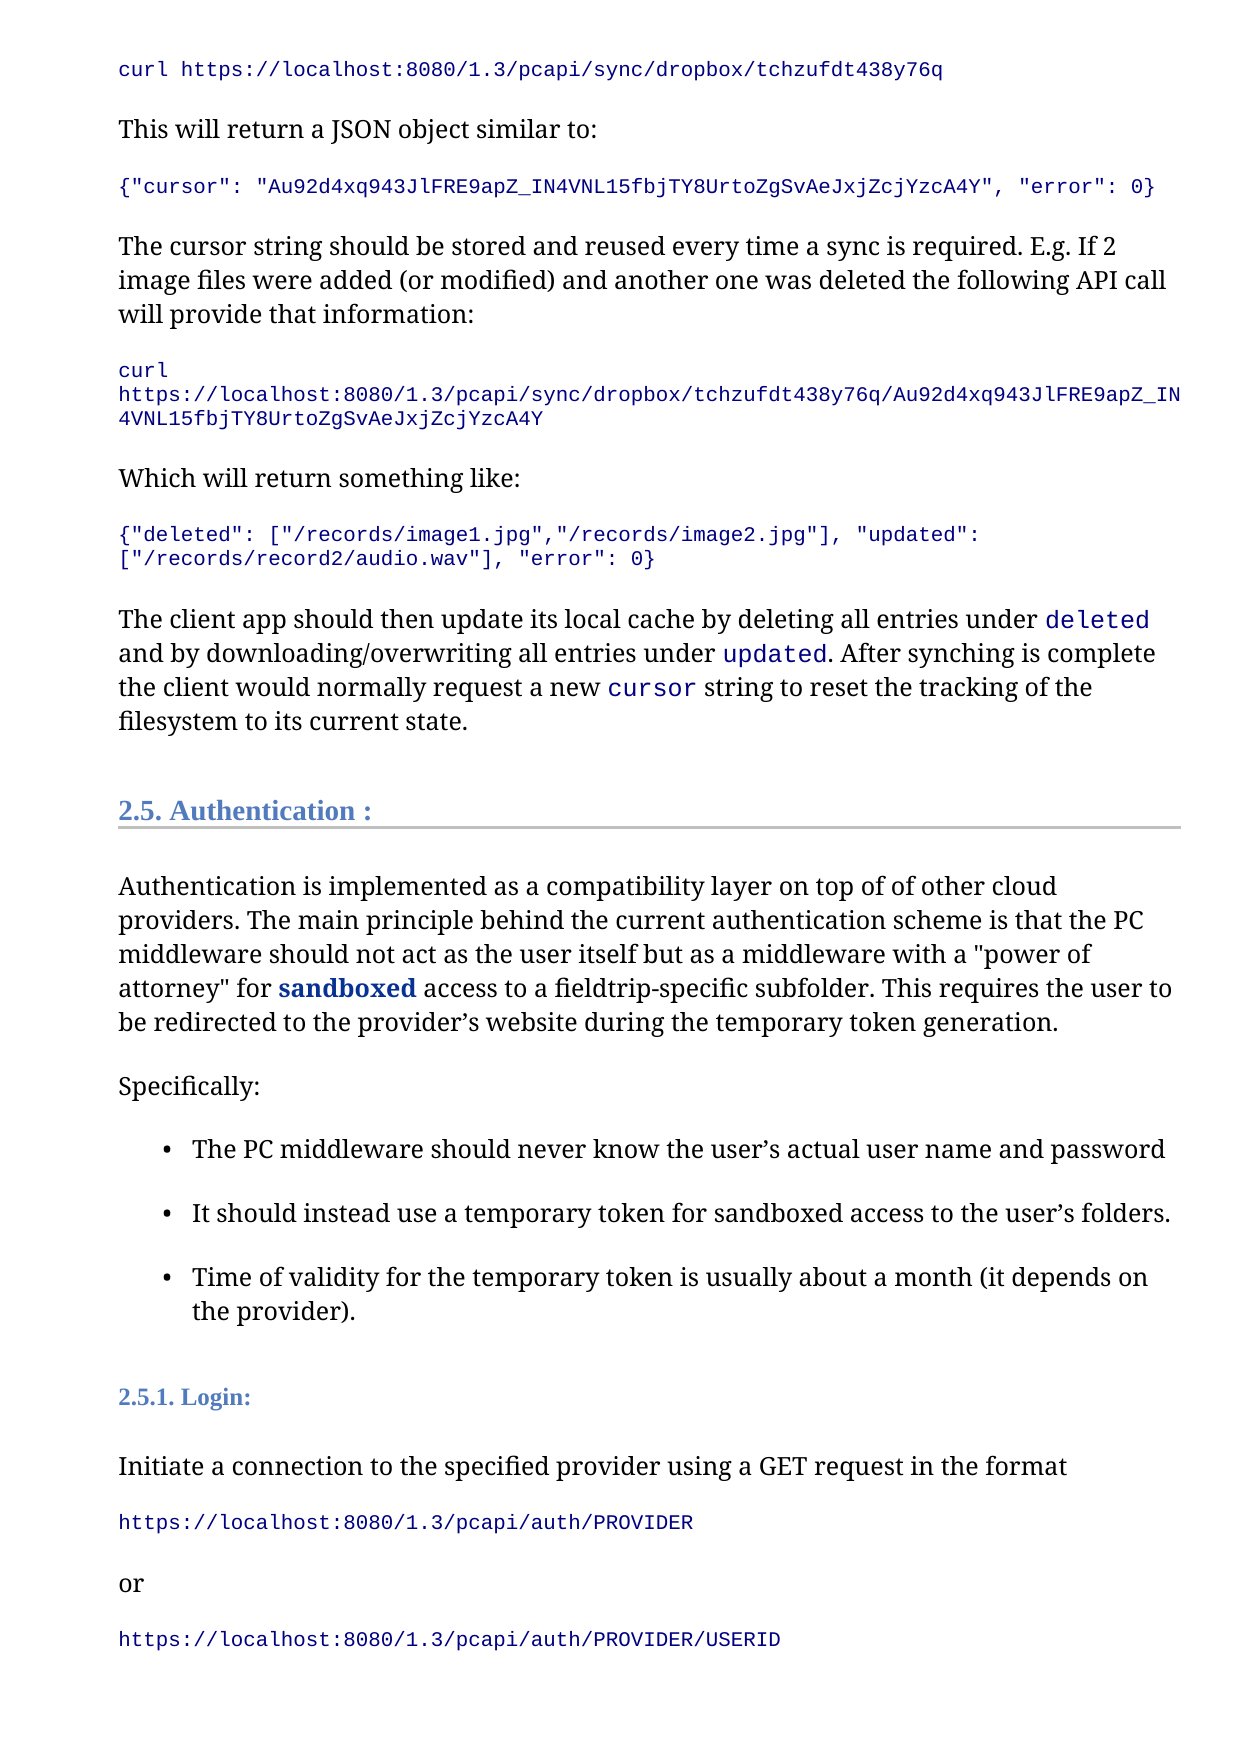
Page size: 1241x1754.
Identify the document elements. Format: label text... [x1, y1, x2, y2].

text curl https://localhost:8080/1.3/pcapi/sync/dropbox/tchzufdt438y76q [118, 59, 1181, 83]
text https://localhost:8080/1.3/pcapi/auth/PROVIDER [118, 1512, 1181, 1536]
text or [118, 1565, 1181, 1599]
list The PC middleware should never know the user’s actual user name and password [162, 1132, 1181, 1166]
list Time of validity for the temporary token is usually about a month (it depends on the provider). [162, 1259, 1181, 1327]
text {"deleted": ["/records/image1.jpg","/records/image2.jpg"], "updated": ["/records/record2/audio.wav"], "error": 0} [118, 524, 1181, 572]
subtitle 2.5. Authentication : [118, 793, 1181, 826]
text Which will return something like: [118, 461, 1181, 495]
text curl https://localhost:8080/1.3/pcapi/sync/dropbox/tchzufdt438y76q/Au92d4xq943JlFRE9apZ_IN4VNL15fbjTY8UrtoZgSvAeJxjZcjYzcA4Y [118, 361, 1181, 431]
text Specifically: [118, 1068, 1181, 1103]
subtitle 2.5.1. Login: [118, 1382, 1181, 1411]
text The cursor string should be stored and reused every time a sync is required. E.g. If 2 image files were added (or modified) and another one was deleted the following API call will provide that information: [118, 229, 1181, 331]
text {"cursor": "Au92d4xq943JlFRE9apZ_IN4VNL15fbjTY8UrtoZgSvAeJxjZcjYzcA4Y", "error": 0} [118, 176, 1181, 199]
text https://localhost:8080/1.3/pcapi/auth/PROVIDER/USERID [118, 1629, 1181, 1652]
list It should instead use a temporary token for sandboxed access to the user’s folders. [162, 1196, 1181, 1230]
text This will return a JSON object similar to: [118, 112, 1181, 146]
text Initiate a connection to the specified provider using a GET request in the format [118, 1448, 1181, 1483]
text The client app should then update its local cache by deleting all entries under deleted and by downloading/overwriting all entries under updated. After synching is complete the client would normally request a new cursor string to reset the tracking of the filesystem to its current state. [118, 601, 1181, 738]
text Authentication is implemented as a compatibility layer on top of of other cloud providers. The main principle behind the current authentication scheme is that the PC middleware should not act as the user itself but as a middleware with a "power of attorney" for sandboxed access to a fieldtrip-specific subfolder. This requires the user to be redirected to the provider’s website during the temporary token generation. [118, 869, 1181, 1039]
